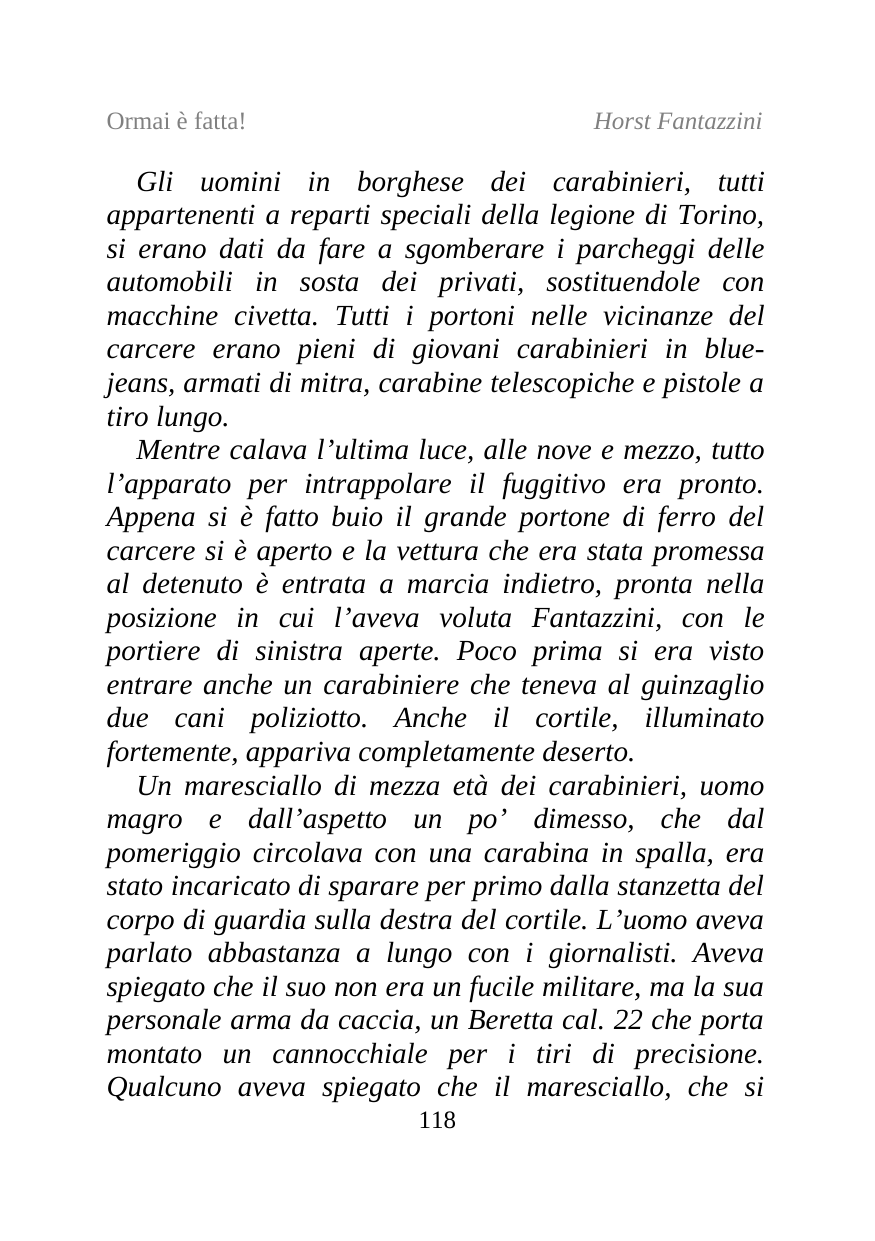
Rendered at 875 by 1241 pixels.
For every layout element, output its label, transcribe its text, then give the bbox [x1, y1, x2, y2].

text Un maresciallo di mezza età dei carabinieri, uomo magro e dall’aspetto un po’ dimesso, che dal pomeriggio circolava con una carabina in spalla, era stato incaricato di sparare per primo dalla stanzetta del corpo di guardia sulla destra del cortile. L’uomo aveva parlato abbastanza a lungo con i giornalisti. Aveva spiegato che il suo non era un fucile militare, ma la sua personale arma da caccia, un Beretta cal. 22 che porta montato un cannocchiale per i tiri di precisione. Qualcuno aveva spiegato che il maresciallo, che si [106, 768, 768, 1103]
text Mentre calava l’ultima luce, alle nove e mezzo, tutto l’apparato per intrappolare il fuggitivo era pronto. Appena si è fatto buio il grande portone di ferro del carcere si è aperto e la vettura che era stata promessa al detenuto è entrata a marcia indietro, pronta nella posizione in cui l’aveva voluta Fantazzini, con le portiere di sinistra aperte. Poco prima si era visto entrare anche un carabiniere che teneva al guinzaglio due cani poliziotto. Anche il cortile, illuminato fortemente, appariva completamente deserto. [106, 432, 768, 768]
text Gli uomini in borghese dei carabinieri, tutti appartenenti a reparti speciali della legione di Torino, si erano dati da fare a sgomberare i parcheggi delle automobili in sosta dei privati, sostituendole con macchine civetta. Tutti i portoni nelle vicinanze del carcere erano pieni di giovani carabinieri in blue-jeans, armati di mitra, carabine telescopiche e pistole a tiro lungo. [106, 164, 768, 432]
